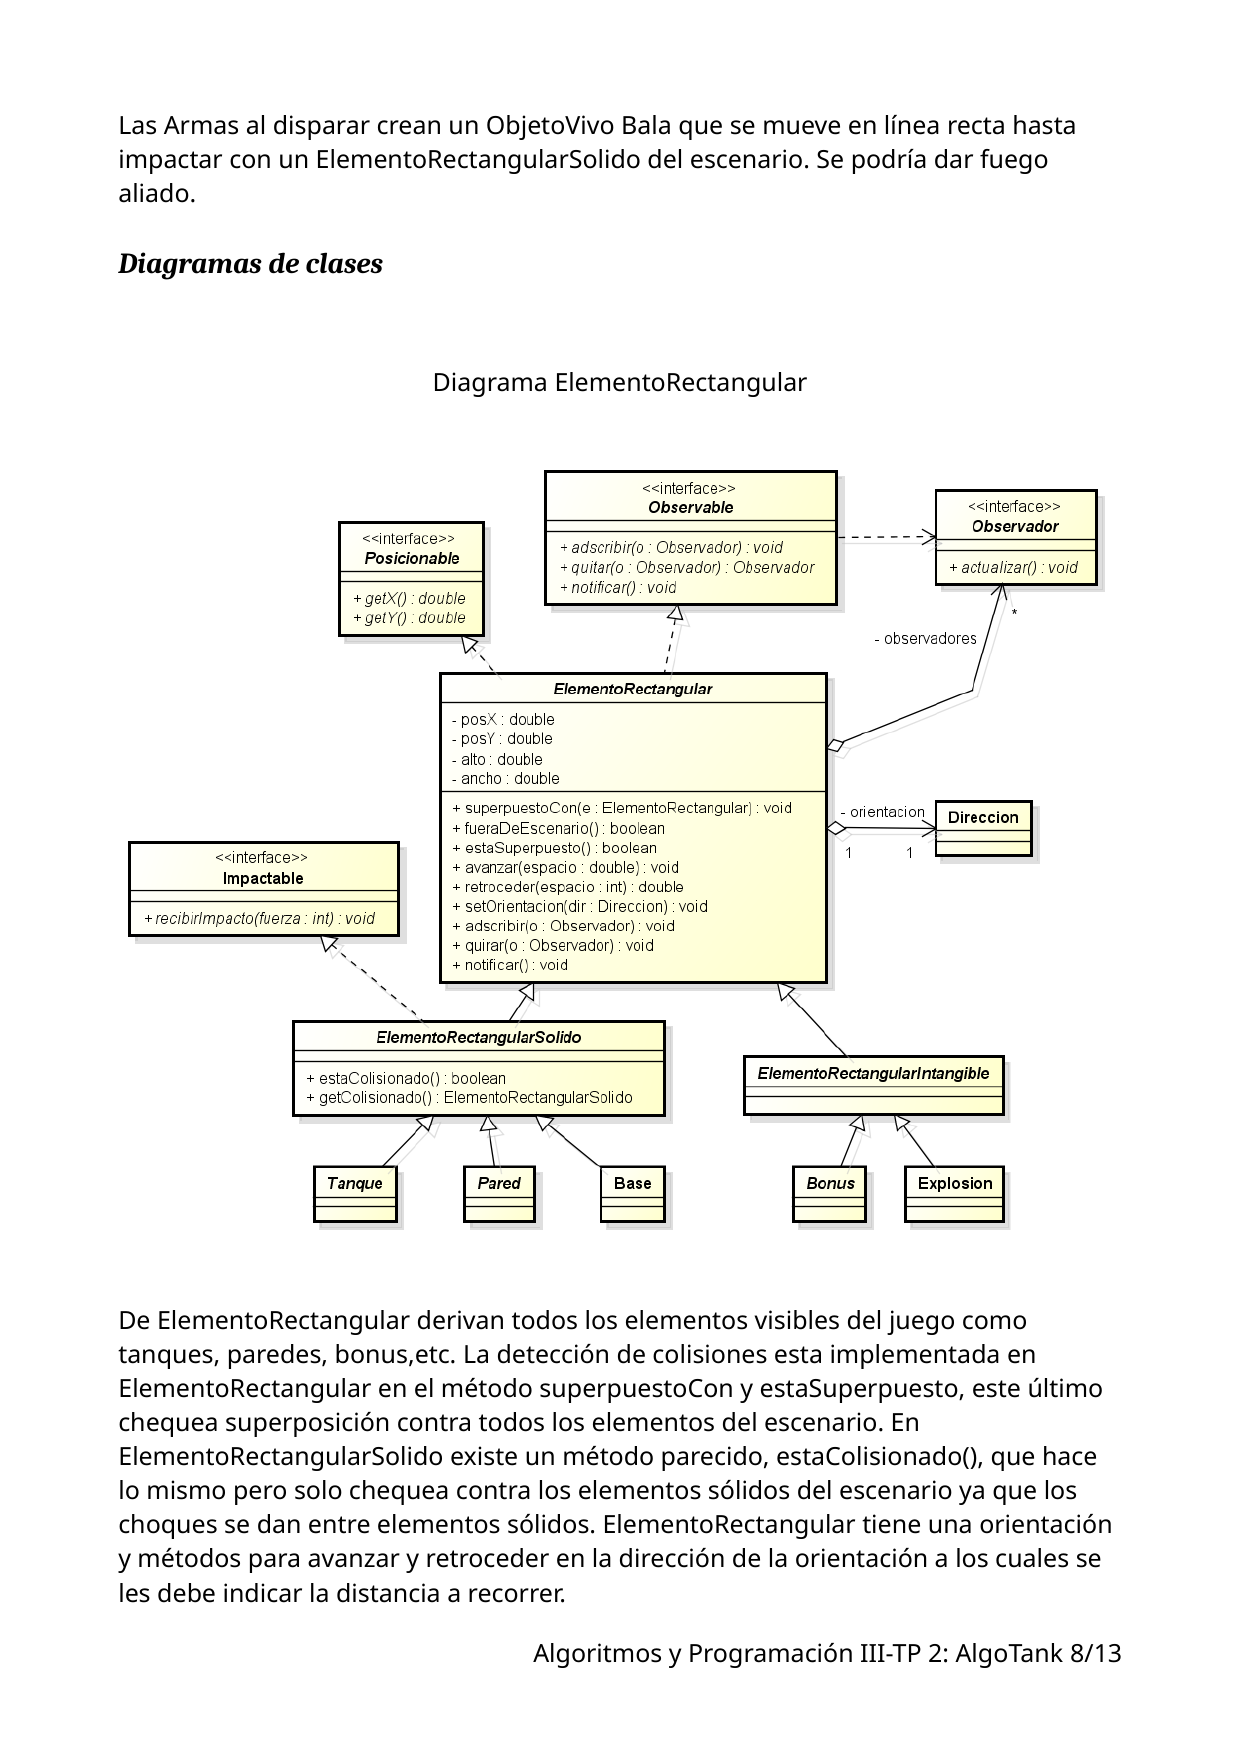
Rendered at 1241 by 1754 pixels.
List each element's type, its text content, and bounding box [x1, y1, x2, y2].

text Las Armas al disparar crean un ObjetoVivo Bala que se mueve en línea recta hasta impactar con un ElementoRectangularSolido del escenario. Se podría dar fuego aliado. [118, 108, 1122, 210]
picture [118, 457, 1122, 1244]
text Diagrama ElementoRectangular [118, 364, 1122, 399]
subtitle Diagramas de clases [118, 247, 1122, 281]
text De ElementoRectangular derivan todos los elementos visibles del juego como tanques, paredes, bonus,etc. La detección de colisiones esta implementada en ElementoRectangular en el método superpuestoCon y estaSuperpuesto, este último chequea superposición contra todos los elementos del escenario. En ElementoRectangularSolido existe un método parecido, estaColisionado(), que hace lo mismo pero solo chequea contra los elementos sólidos del escenario ya que los choques se dan entre elementos sólidos. ElementoRectangular tiene una orientación y métodos para avanzar y retroceder en la dirección de la orientación a los cuales se les debe indicar la distancia a recorrer. [118, 1303, 1122, 1609]
